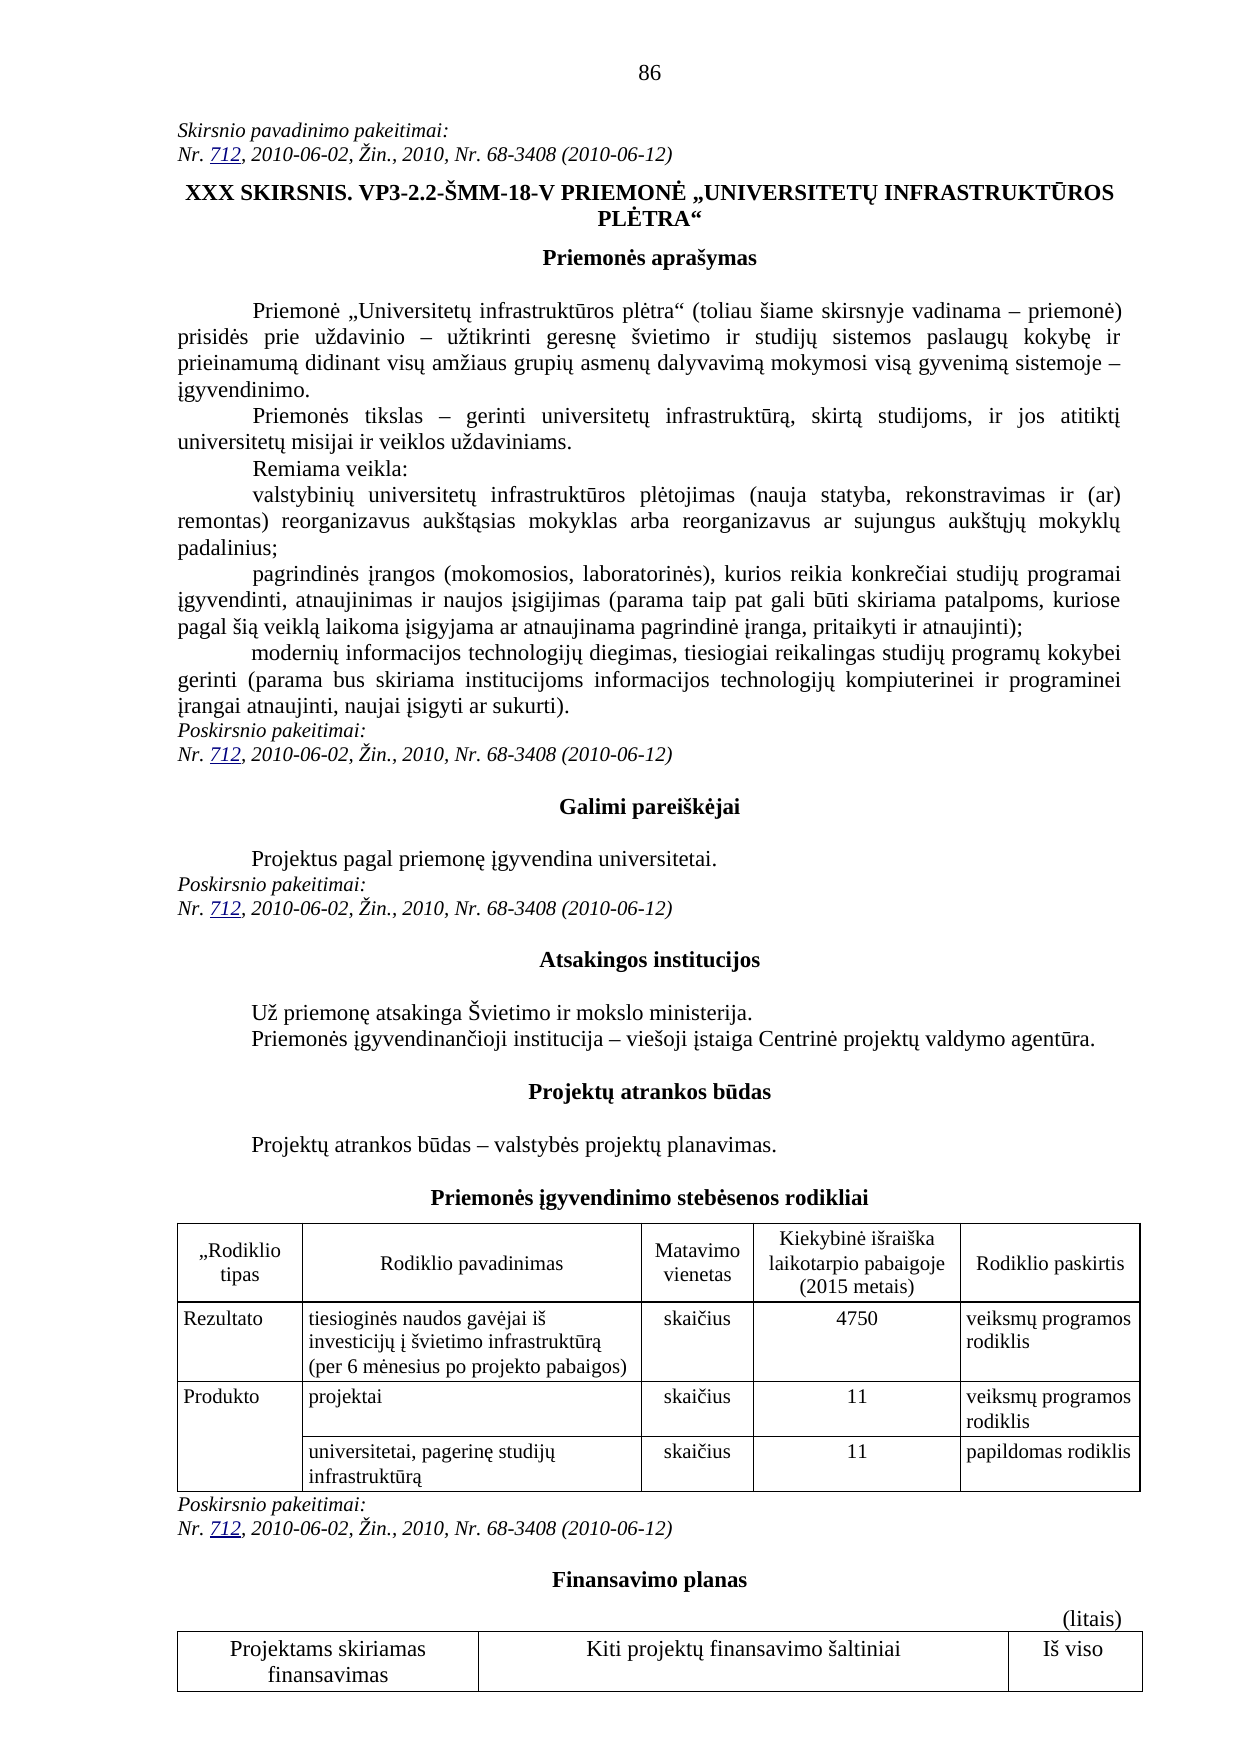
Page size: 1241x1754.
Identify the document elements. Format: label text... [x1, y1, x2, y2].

text Priemonės įgyvendinančioji institucija – viešoji įstaiga Centrinė projektų valdymo agentūra. [177, 1025, 1122, 1052]
text (litais) [177, 1605, 1122, 1631]
text Priemonės aprašymas [177, 244, 1122, 270]
text Remiama veikla: [177, 455, 1122, 481]
table_header Projektams skiriamas finansavimas [178, 1632, 478, 1691]
text pagrindinės įrangos (mokomosios, laboratorinės), kurios reikia konkrečiai studijų programai įgyvendinti, atnaujinimas ir naujos įsigijimas (parama taip pat gali būti skiriama patalpoms, kuriose pagal šią veiklą laikoma įsigyjama ar atnaujinama pagrindinė įranga, pritaikyti ir atnaujinti); [177, 560, 1122, 639]
text Poskirsnio pakeitimai: [177, 718, 1122, 742]
table_header Kiti projektų finansavimo šaltiniai [479, 1632, 1008, 1691]
text Projektų atrankos būdas [177, 1078, 1122, 1104]
text Finansavimo planas [177, 1566, 1122, 1592]
text Projektus pagal priemonę įgyvendina universitetai. [177, 846, 1122, 872]
table_header Rodiklio paskirtis [961, 1224, 1139, 1301]
text Skirsnio pavadinimo pakeitimai: [177, 118, 1122, 142]
table_cell universitetai, pagerinę studijų infrastruktūrą [303, 1437, 641, 1491]
text Galimi pareiškėjai [177, 793, 1122, 819]
table_cell skaičius [642, 1382, 753, 1436]
text Nr. 712, 2010-06-02, Žin., 2010, Nr. 68-3408 (2010-06-12) [177, 142, 1122, 166]
table_header Rodiklio pavadinimas [303, 1224, 641, 1301]
text Nr. 712, 2010-06-02, Žin., 2010, Nr. 68-3408 (2010-06-12) [177, 896, 1122, 920]
table_cell veiksmų programos rodiklis [961, 1303, 1139, 1381]
table_cell 11 [754, 1382, 960, 1436]
table_cell 11 [754, 1437, 960, 1491]
text Nr. 712, 2010-06-02, Žin., 2010, Nr. 68-3408 (2010-06-12) [177, 742, 1122, 766]
table_cell skaičius [642, 1303, 753, 1381]
table_cell skaičius [642, 1437, 753, 1491]
text Priemonės įgyvendinimo stebėsenos rodikliai [177, 1183, 1122, 1210]
text Priemonė „Universitetų infrastruktūros plėtra“ (toliau šiame skirsnyje vadinama – priemonė) prisidės prie uždavinio – užtikrinti geresnę švietimo ir studijų sistemos paslaugų kokybę ir prieinamumą didinant visų amžiaus grupių asmenų dalyvavimą mokymosi visą gyvenimą sistemoje – įgyvendinimo. [177, 297, 1122, 402]
table_header Kiekybinė išraiška laikotarpio pabaigoje (2015 metais) [754, 1224, 960, 1301]
text Poskirsnio pakeitimai: [177, 1492, 1122, 1516]
text modernių informacijos technologijų diegimas, tiesiogiai reikalingas studijų programų kokybei gerinti (parama bus skiriama institucijoms informacijos technologijų kompiuterinei ir programinei įrangai atnaujinti, naujai įsigyti ar sukurti). [177, 639, 1122, 718]
text Projektų atrankos būdas – valstybės projektų planavimas. [177, 1131, 1122, 1157]
table_header Matavimo vienetas [642, 1224, 753, 1301]
table_header „Rodiklio tipas [178, 1224, 302, 1301]
table_cell projektai [303, 1382, 641, 1436]
text Poskirsnio pakeitimai: [177, 872, 1122, 896]
text Už priemonę atsakinga Švietimo ir mokslo ministerija. [177, 999, 1122, 1025]
text Atsakingos institucijos [177, 946, 1122, 973]
text valstybinių universitetų infrastruktūros plėtojimas (nauja statyba, rekonstravimas ir (ar) remontas) reorganizavus aukštąsias mokyklas arba reorganizavus ar sujungus aukštųjų mokyklų padalinius; [177, 481, 1122, 560]
table_cell veiksmų programos rodiklis [961, 1382, 1139, 1436]
text Priemonės tikslas – gerinti universitetų infrastruktūrą, skirtą studijoms, ir jos atitiktį universitetų misijai ir veiklos uždaviniams. [177, 402, 1122, 455]
table_cell 4750 [754, 1303, 960, 1381]
table_header Iš viso [1009, 1632, 1142, 1691]
table_cell tiesioginės naudos gavėjai iš investicijų į švietimo infrastruktūrą (per 6 mėnesius po projekto pabaigos) [303, 1303, 641, 1381]
table_cell Produkto [178, 1382, 302, 1491]
table_cell Rezultato [178, 1303, 302, 1381]
text XXX SKIRSNIS. VP3-2.2-ŠMM-18-V PRIEMONĖ „UNIVERSITETŲ INFRASTRUKTŪROS PLĖTRA“ [177, 179, 1122, 231]
table_cell papildomas rodiklis [961, 1437, 1139, 1491]
text Nr. 712, 2010-06-02, Žin., 2010, Nr. 68-3408 (2010-06-12) [177, 1516, 1122, 1540]
